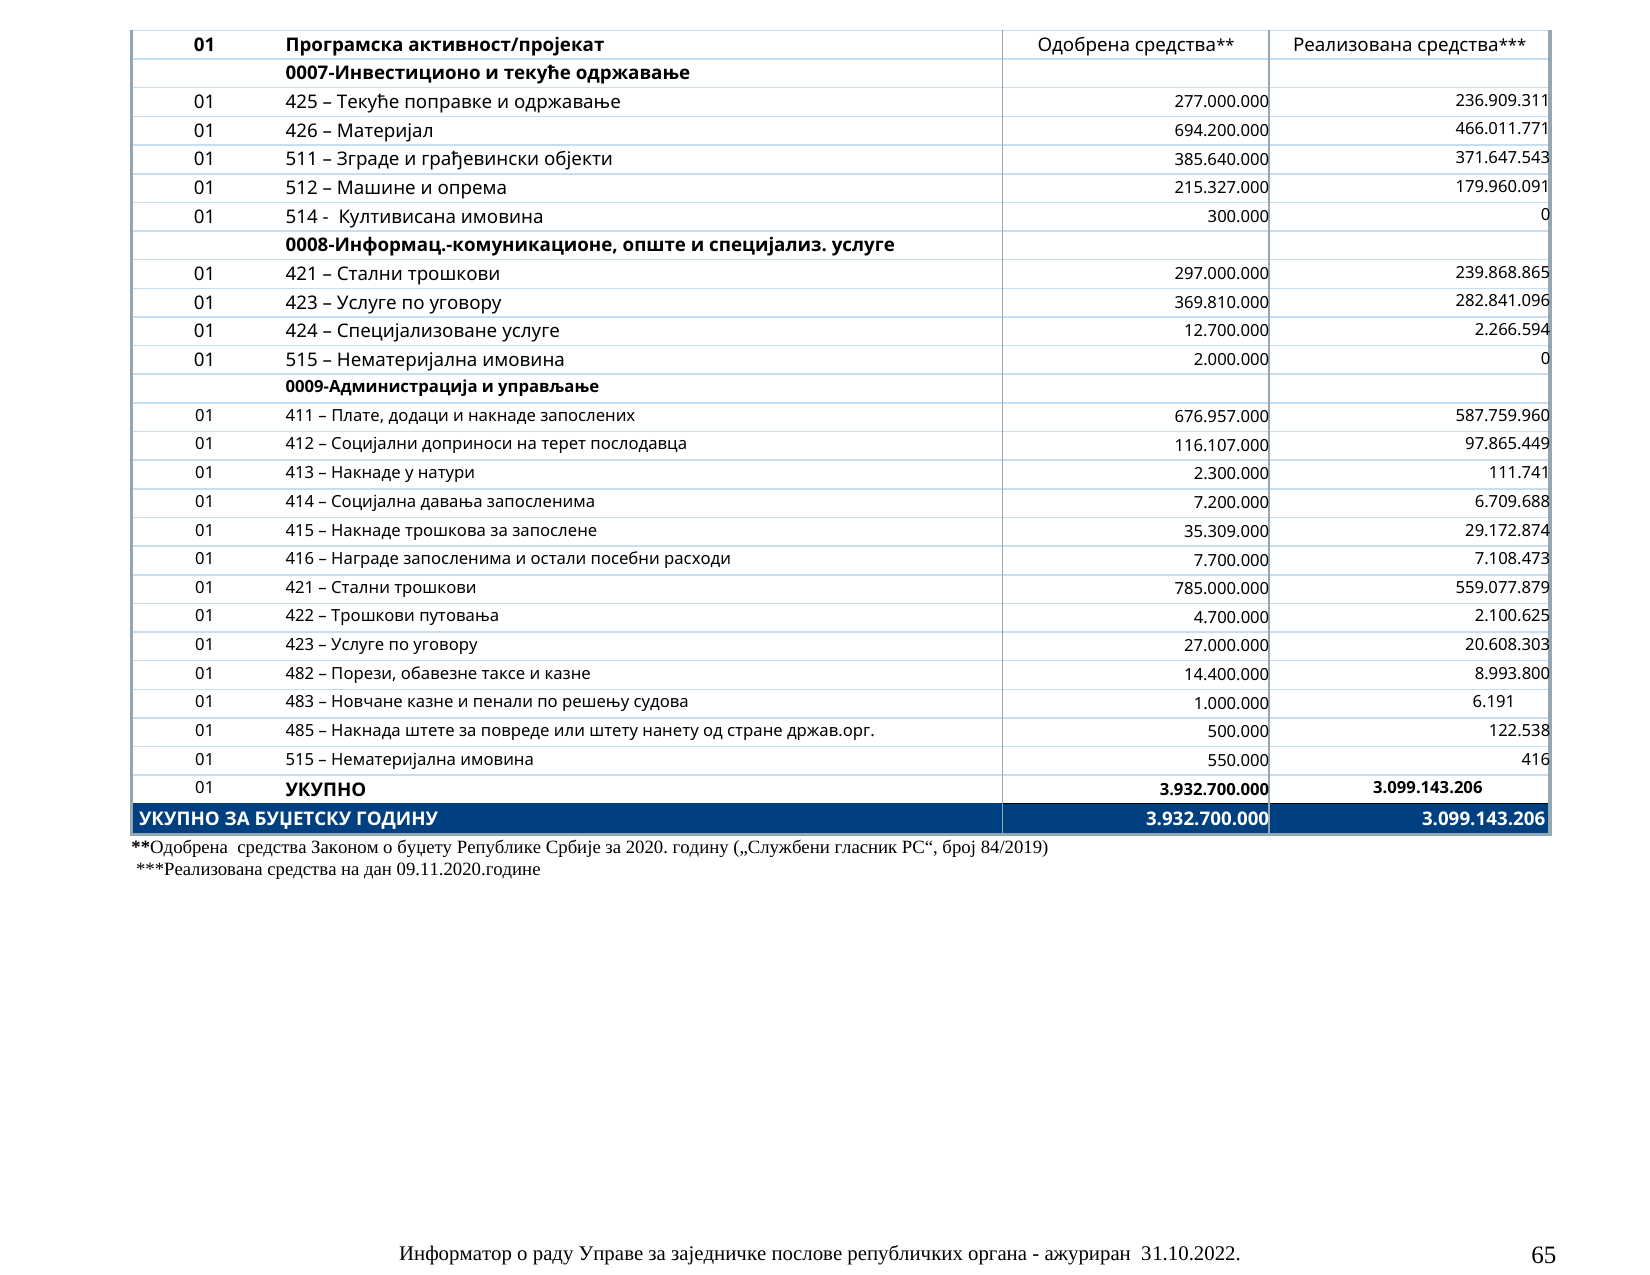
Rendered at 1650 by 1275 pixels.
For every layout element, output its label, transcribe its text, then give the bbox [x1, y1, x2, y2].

table_cell [1270, 232, 1548, 259]
table_cell 236.909.311 [1270, 88, 1548, 116]
table_cell 511 – Зграде и грађевински објекти [278, 146, 1002, 173]
table_cell 01 [133, 88, 278, 116]
table_cell 512 – Машине и опрема [278, 175, 1002, 201]
table_cell 01 [133, 490, 278, 517]
table_cell [1270, 375, 1548, 402]
table_cell 01 [133, 146, 278, 173]
table_cell 694.200.000 [1003, 117, 1268, 144]
table_cell 116.107.000 [1003, 432, 1268, 459]
table_cell [1552, 230, 1556, 259]
table_cell [1552, 259, 1556, 287]
table_cell 01 [133, 260, 278, 287]
table_cell [1552, 660, 1556, 688]
table_cell Одобрена средства** [1003, 31, 1268, 58]
table_cell 485 – Накнада штете за повреде или штету нанету од стране држав.орг. [278, 719, 1002, 746]
table_cell 412 – Социјални доприноси на терет послодавца [278, 432, 1002, 459]
table_cell 35.309.000 [1003, 518, 1268, 545]
table_cell [1552, 689, 1556, 717]
table_cell [1552, 746, 1556, 774]
table_cell 300.000 [1003, 203, 1268, 230]
table_cell [1552, 402, 1556, 431]
table_cell [1552, 87, 1556, 116]
table_cell 282.841.096 [1270, 289, 1548, 316]
table_cell 587.759.960 [1270, 404, 1548, 431]
table_cell 371.647.543 [1270, 146, 1548, 173]
table_cell [1552, 144, 1556, 173]
table_cell 416 [1270, 747, 1548, 774]
table_cell 500.000 [1003, 719, 1268, 746]
table_cell 3.932.700.000 [1003, 776, 1268, 803]
table_cell 01 [133, 404, 278, 431]
text ***Реализована средства на дан 09.11.2020.године [131, 858, 1556, 879]
table_cell [1552, 517, 1556, 545]
table_cell 215.327.000 [1003, 175, 1268, 201]
table_cell [1552, 287, 1556, 316]
table_cell 4.700.000 [1003, 604, 1268, 631]
table_cell 01 [133, 175, 278, 201]
table_cell 01 [133, 461, 278, 488]
table_cell 122.538 [1270, 719, 1548, 746]
table_cell 14.400.000 [1003, 661, 1268, 688]
table_cell 385.640.000 [1003, 146, 1268, 173]
table_cell 411 – Плате, додаци и накнаде запослених [278, 404, 1002, 431]
table_cell 425 – Текуће поправке и одржавање [278, 88, 1002, 116]
table_cell 01 [133, 518, 278, 545]
table_cell 01 [133, 690, 278, 717]
table_cell 2.300.000 [1003, 461, 1268, 488]
table_cell 111.741 [1270, 461, 1548, 488]
table_cell 8.993.800 [1270, 661, 1548, 688]
table_cell 01 [133, 604, 278, 631]
table_cell 20.608.303 [1270, 633, 1548, 660]
table_cell [1003, 60, 1268, 87]
table_cell 2.100.625 [1270, 604, 1548, 631]
table_cell 423 – Услуге по уговору [278, 633, 1002, 660]
table_cell 424 – Специјализоване услуге [278, 318, 1002, 345]
table_cell 01 [133, 289, 278, 316]
table_cell 369.810.000 [1003, 289, 1268, 316]
table_cell 1.000.000 [1003, 690, 1268, 717]
table_cell 27.000.000 [1003, 633, 1268, 660]
table_cell 01 [133, 776, 278, 803]
table_cell 297.000.000 [1003, 260, 1268, 287]
table_cell 01 [133, 719, 278, 746]
table_cell 483 – Новчане казне и пенали по решењу судова [278, 690, 1002, 717]
table_cell 7.700.000 [1003, 547, 1268, 574]
table_cell 415 – Накнаде трошкова за запослене [278, 518, 1002, 545]
text **Одобрена средства Законом о буџету Републике Србије за 2020. годину („Службени гласник РС“, број 84/2019) [131, 836, 1556, 858]
table_cell [1552, 545, 1556, 574]
table_cell 97.865.449 [1270, 432, 1548, 459]
table_cell [133, 60, 278, 87]
table_cell 01 [133, 117, 278, 144]
table_cell 414 – Социјална давања запосленима [278, 490, 1002, 517]
table_cell [1552, 803, 1556, 833]
table_cell 277.000.000 [1003, 88, 1268, 116]
table_cell 01 [133, 432, 278, 459]
table_cell 423 – Услуге по уговору [278, 289, 1002, 316]
table_cell 6.191 [1270, 690, 1548, 717]
table_cell 6.709.688 [1270, 490, 1548, 517]
table_cell 413 – Накнаде у натури [278, 461, 1002, 488]
table_cell УКУПНО [278, 776, 1002, 803]
table_cell 29.172.874 [1270, 518, 1548, 545]
table_cell [1552, 488, 1556, 517]
table_cell 482 – Порези, обавезне таксе и казне [278, 661, 1002, 688]
table_cell 01 [133, 633, 278, 660]
table_cell 0 [1270, 203, 1548, 230]
table_cell [1552, 316, 1556, 345]
table_cell 0009-Администрација и управљање [278, 375, 1002, 402]
table_cell [1270, 60, 1548, 87]
table_cell 559.077.879 [1270, 576, 1548, 602]
table_cell 0008-Информац.-комуникационе, опште и специјализ. услуге [278, 232, 1002, 259]
table_cell [1552, 602, 1556, 631]
table_cell 0007-Инвестиционо и текуће одржавање [278, 60, 1002, 87]
table_cell [1552, 201, 1556, 230]
table_cell 01 [133, 661, 278, 688]
table_cell 676.957.000 [1003, 404, 1268, 431]
table_cell [1552, 774, 1556, 803]
table_cell [133, 232, 278, 259]
table_cell 416 – Награде запосленима и остали посебни расходи [278, 547, 1002, 574]
table_cell 179.960.091 [1270, 175, 1548, 201]
table_cell 514 - Култивисана имовина [278, 203, 1002, 230]
table_cell [1552, 345, 1556, 373]
table_cell 01 [133, 203, 278, 230]
table_cell 3.932.700.000 [1003, 804, 1268, 833]
table_cell 7.108.473 [1270, 547, 1548, 574]
table_cell 01 [133, 576, 278, 602]
table_cell [1552, 431, 1556, 459]
table_cell [1552, 173, 1556, 201]
table_cell 12.700.000 [1003, 318, 1268, 345]
table_cell 3.099.143.206 [1270, 776, 1548, 803]
table_cell 422 – Трошкови путовања [278, 604, 1002, 631]
table_cell [1003, 375, 1268, 402]
table_cell [1552, 30, 1556, 58]
table_cell [1552, 459, 1556, 488]
table_cell 421 – Стални трошкови [278, 260, 1002, 287]
table_cell 2.266.594 [1270, 318, 1548, 345]
table_cell 515 – Нематеријална имовина [278, 346, 1002, 373]
table_cell [133, 375, 278, 402]
table_cell [1552, 373, 1556, 402]
table_cell 0 [1270, 346, 1548, 373]
table_cell Реализована средства*** [1270, 31, 1548, 58]
table_cell 515 – Нематеријална имовина [278, 747, 1002, 774]
table_cell 01 [133, 747, 278, 774]
table_cell [1552, 116, 1556, 144]
table_cell 785.000.000 [1003, 576, 1268, 602]
table_cell 3.099.143.206 [1270, 804, 1548, 833]
table_cell [1552, 574, 1556, 602]
table_cell [1552, 58, 1556, 87]
table_cell 239.868.865 [1270, 260, 1548, 287]
table_cell [1552, 717, 1556, 746]
table_cell 2.000.000 [1003, 346, 1268, 373]
table_cell 01 [133, 346, 278, 373]
table_cell 421 – Стални трошкови [278, 576, 1002, 602]
table_cell 7.200.000 [1003, 490, 1268, 517]
table_cell Програмска активност/пројекат [278, 31, 1002, 58]
table_cell 466.011.771 [1270, 117, 1548, 144]
table_cell [1003, 232, 1268, 259]
table_cell 01 [133, 318, 278, 345]
table_cell 426 – Материјал [278, 117, 1002, 144]
table_cell УКУПНО ЗА БУЏЕТСКУ ГОДИНУ [133, 803, 1002, 833]
table_cell 01 [133, 547, 278, 574]
table_cell [1552, 631, 1556, 660]
table_cell 01 [133, 31, 278, 58]
table_cell 550.000 [1003, 747, 1268, 774]
